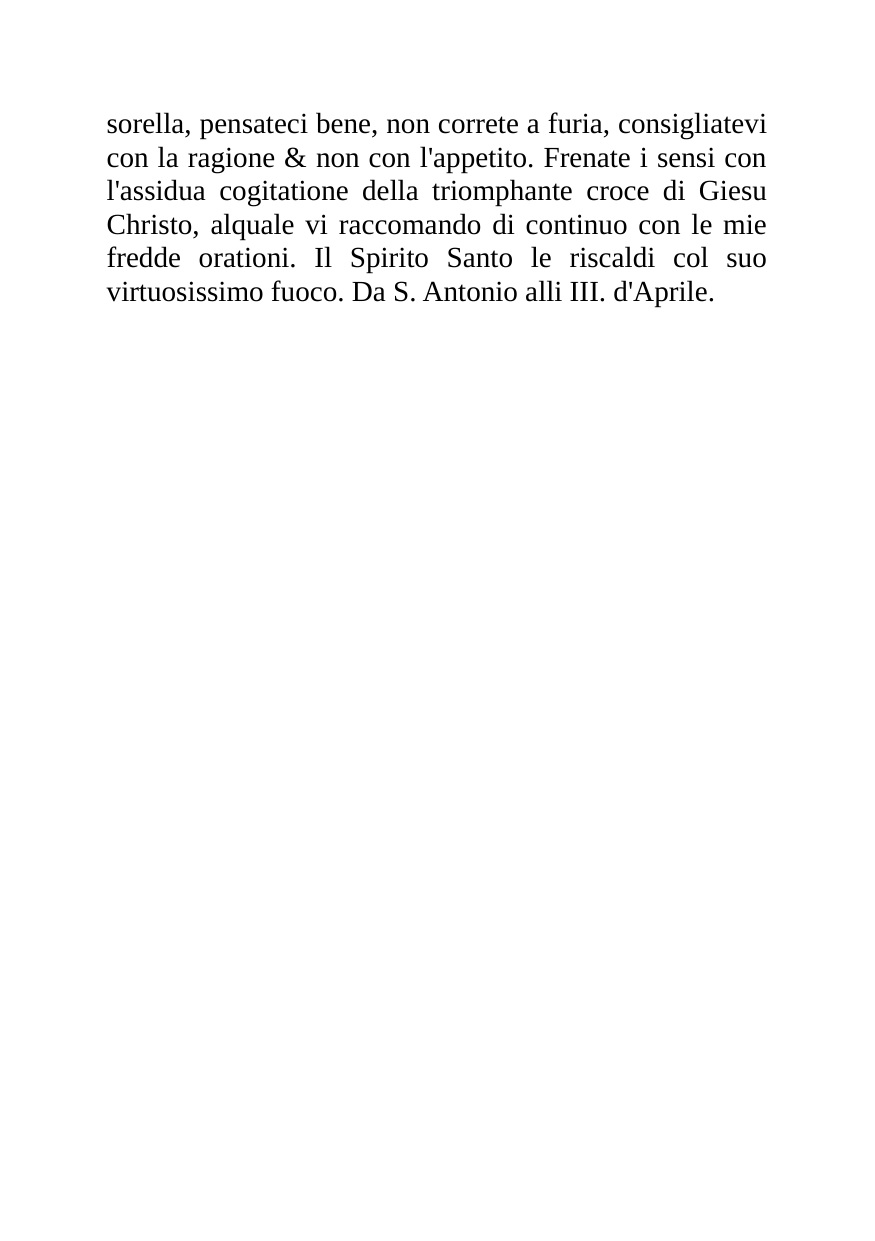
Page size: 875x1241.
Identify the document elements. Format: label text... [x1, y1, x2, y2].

text sorella, pensateci bene, non correte a furia, consigliatevi con la ragione & non con l'appetito. Frenate i sensi con l'assidua cogitatione della triomphante croce di Giesu Christo, alquale vi raccomando di continuo con le mie fredde orationi. Il Spirito Santo le riscaldi col suo virtuosissimo fuoco. Da S. Antonio alli III. d'Aprile. [106, 106, 768, 308]
